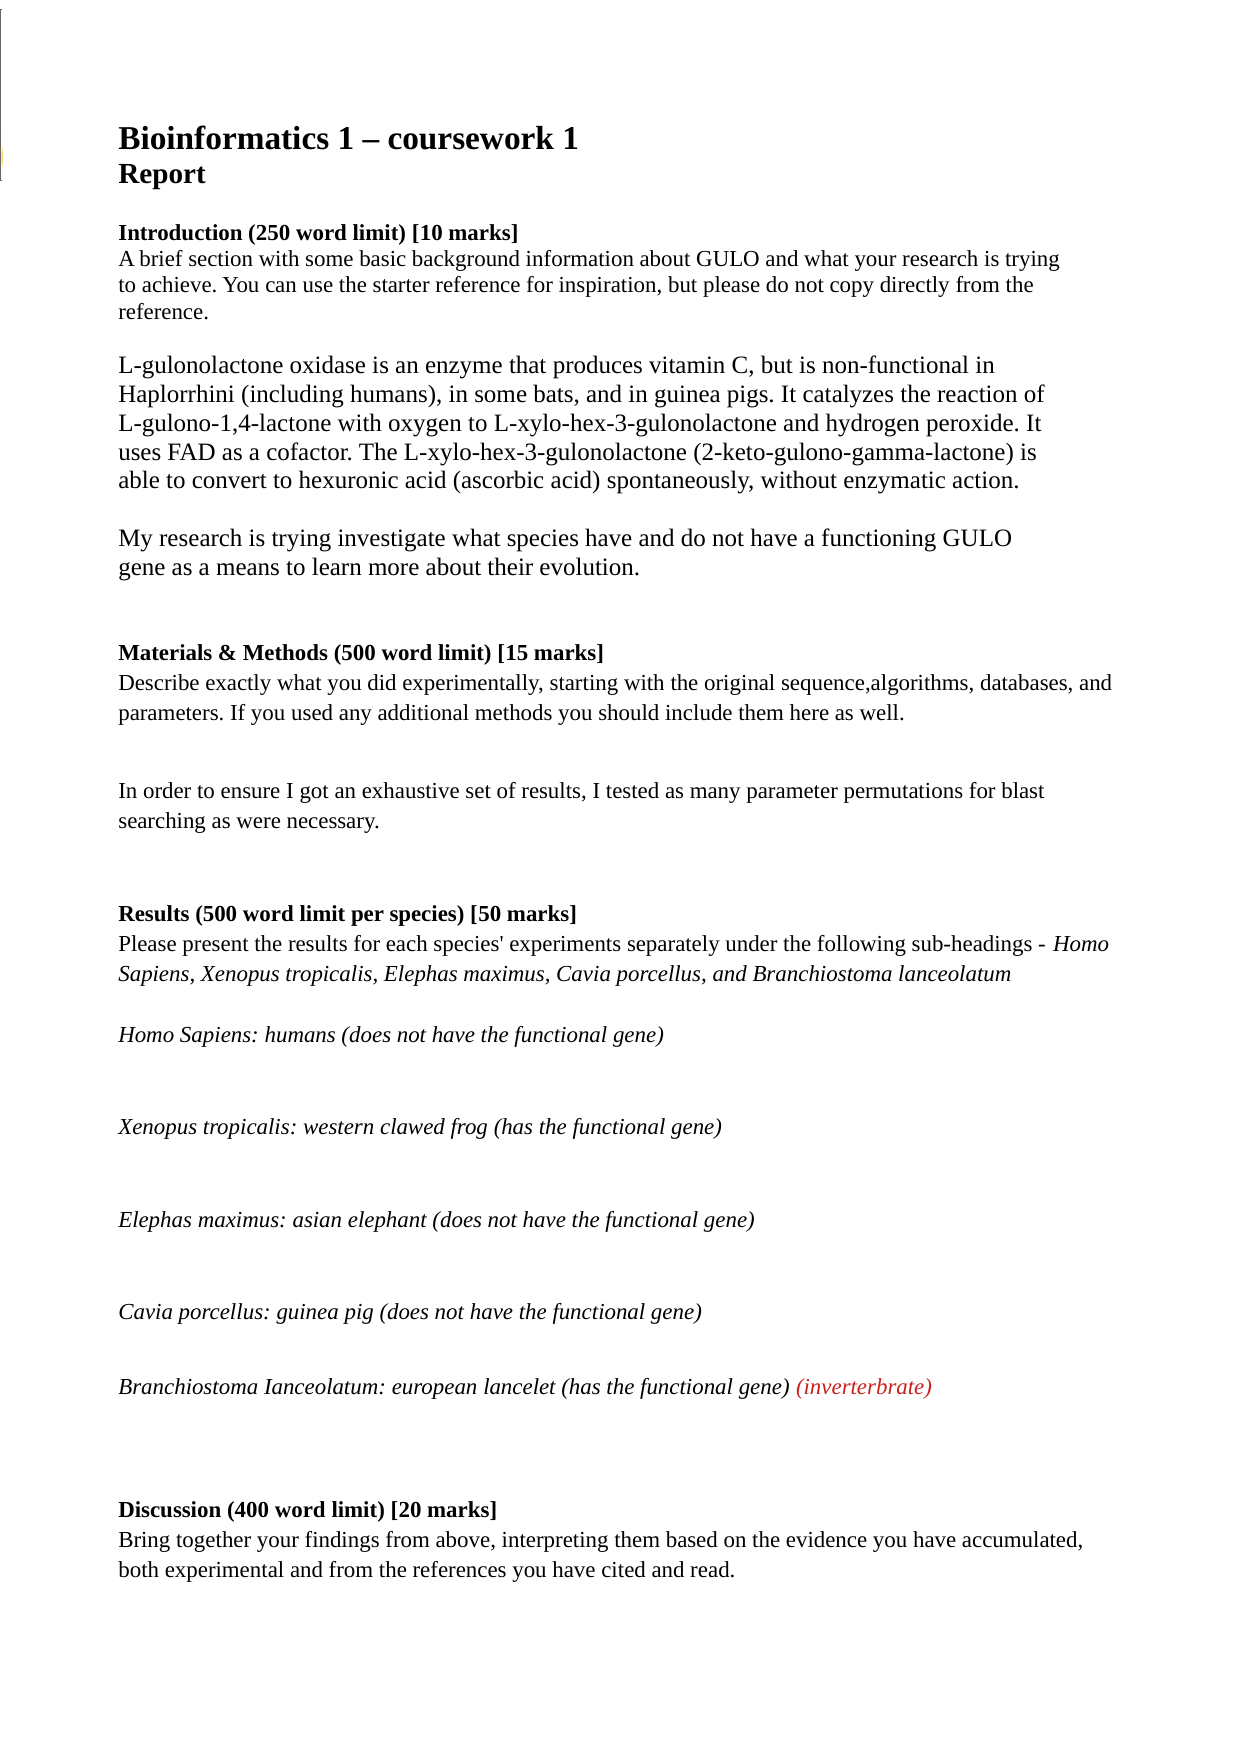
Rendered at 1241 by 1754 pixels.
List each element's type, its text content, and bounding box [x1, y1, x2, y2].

text Bioinformatics 1 – coursework 1 Report [118, 118, 1122, 219]
text Introduction (250 word limit) [10 marks] [118, 219, 1122, 245]
text In order to ensure I got an exhaustive set of results, I tested as many parameter permutations for blast searching as were necessary. [118, 777, 1122, 834]
text Results (500 word limit per species) [50 marks] Please present the results for each species' experiments separately under the following sub-headings - Homo Sapiens, Xenopus tropicalis, Elephas maximus, Cavia porcellus, and Branchiostoma lanceolatum Homo Sapiens: humans (does not have the functional gene) [118, 900, 1122, 1047]
text A brief section with some basic background information about GULO and what your research is trying to achieve. You can use the starter reference for inspiration, but please do not copy directly from the reference. L-gulonolactone oxidase is an enzyme that produces vitamin C, but is non-functional in Haplorrhini (including humans), in some bats, and in guinea pigs. It catalyzes the reaction of L-gulono-1,4-lactone with oxygen to L-xylo-hex-3-gulonolactone and hydrogen peroxide. It uses FAD as a cofactor. The L-xylo-hex-3-gulonolactone (2-keto-gulono-gamma-lactone) is able to convert to hexuronic acid (ascorbic acid) spontaneously, without enzymatic action. My research is trying investigate what species have and do not have a functioning GULO gene as a means to learn more about their evolution. [118, 245, 1063, 609]
text Branchiostoma Ianceolatum: european lancelet (has the functional gene) (inverterbrate) [118, 1343, 1122, 1399]
text Materials & Methods (500 word limit) [15 marks] Describe exactly what you did experimentally, starting with the original sequence,algorithms, databases, and parameters. If you used any additional methods you should include them here as well. [118, 639, 1122, 758]
text Discussion (400 word limit) [20 marks] Bring together your findings from above, interpreting them based on the evidence you have accumulated, both experimental and from the references you have cited and read. [118, 1496, 1122, 1616]
text Elephas maximus: asian elephant (does not have the functional gene) [118, 1206, 1122, 1232]
text Cavia porcellus: guinea pig (does not have the functional gene) [118, 1298, 1122, 1324]
text Xenopus tropicalis: western clawed frog (has the functional gene) [118, 1113, 1122, 1139]
